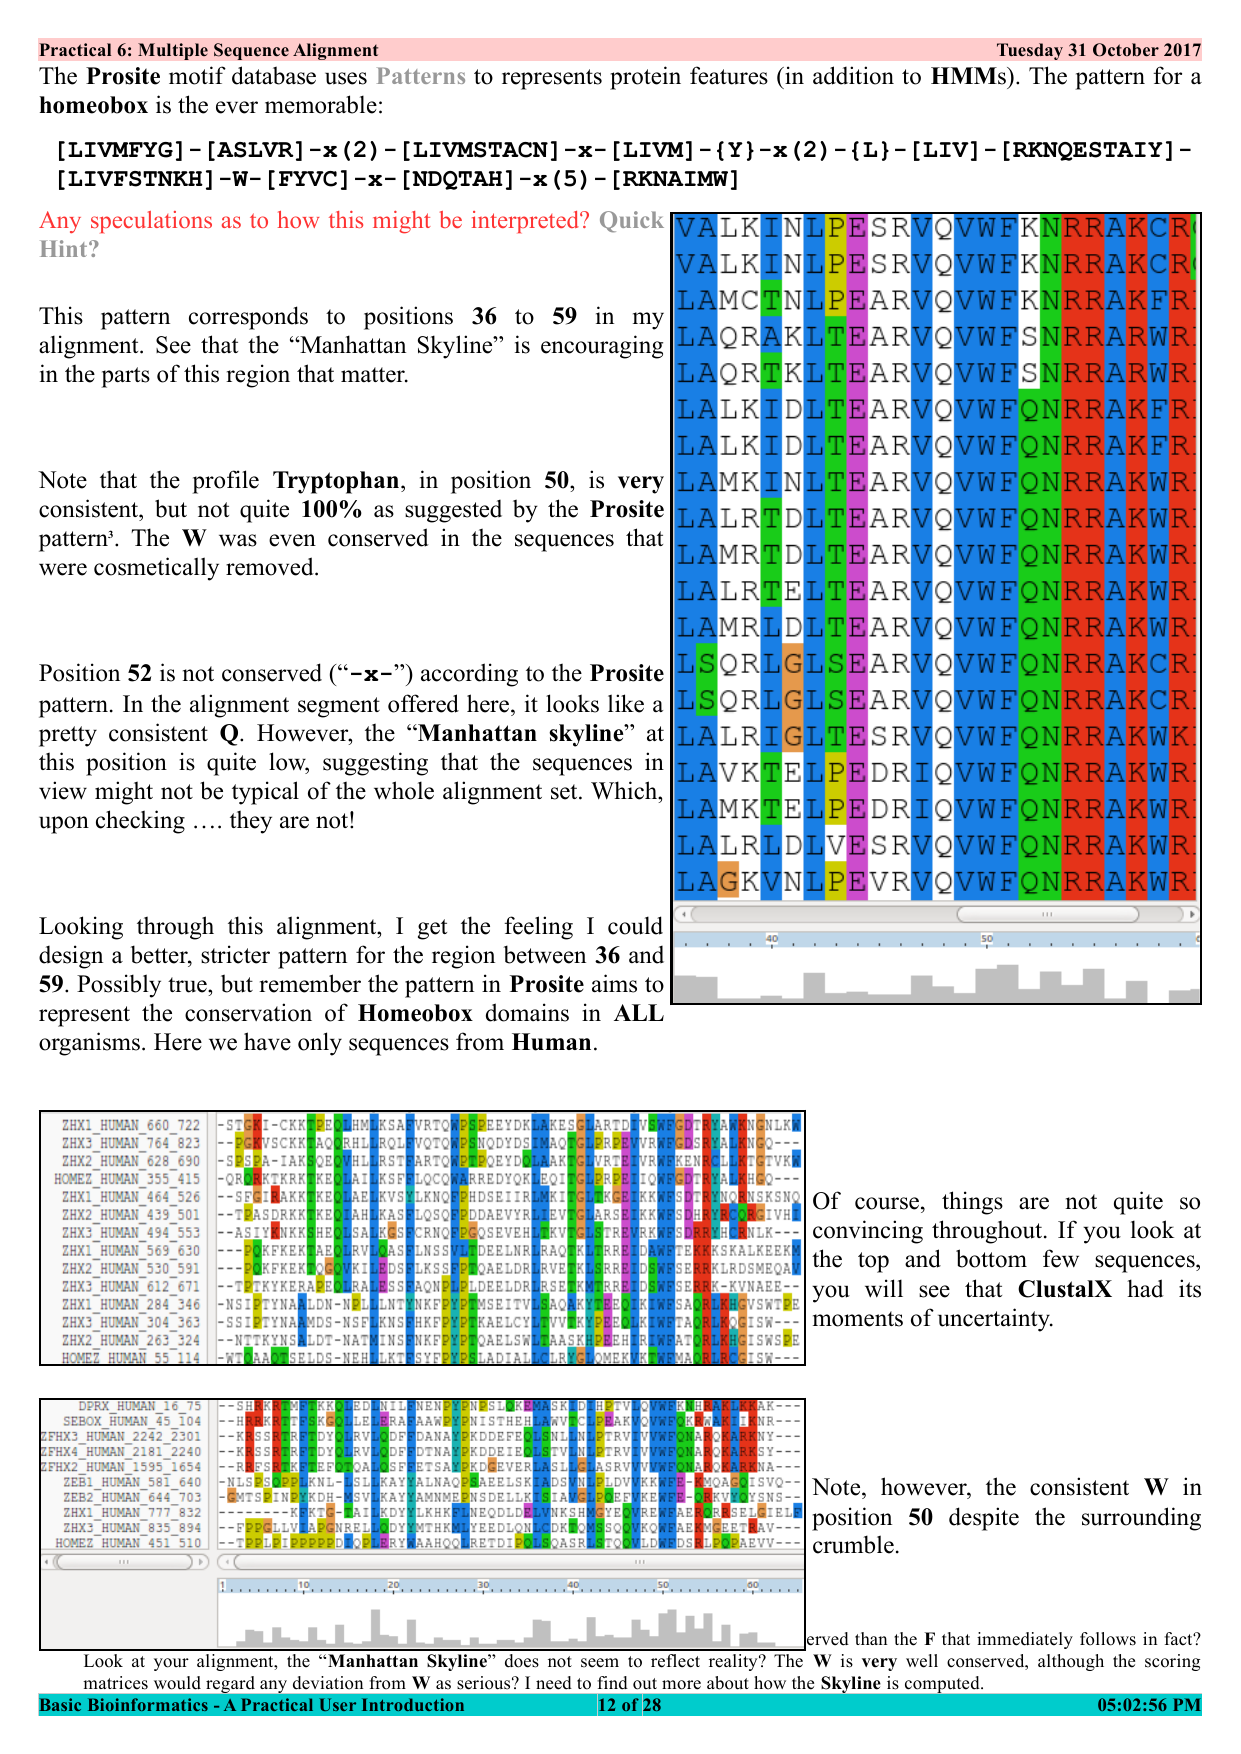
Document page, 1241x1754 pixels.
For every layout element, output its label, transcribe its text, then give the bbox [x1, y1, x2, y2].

picture [673, 214, 1200, 1003]
text Note that the profile Tryptophan, in position 50, is very consistent, but not quite 100% as suggested by the Prosite pattern. The W was even conserved in the sequences that were cosmetically removed. [38, 465, 670, 581]
picture [41, 1400, 804, 1649]
text [LIVMFYG]-[ASLVR]-x(2)-[LIVMSTACN]-x-[LIVM]-{Y}-x(2)-{L}-[LIV]-[RKNQESTAIY]-[LIVFSTNKH]-W-[FYVC]-x-[NDQTAH]-x(5)-[RKNAIMW] [53, 136, 1202, 193]
text Looking through this alignment, I get the feeling I could design a better, stricter pattern for the region between 36 and 59. Possibly true, but remember the pattern in Prosite aims to represent the conservation of Homeobox domains in ALL organisms. Here we have only sequences from Human. [38, 911, 1202, 1056]
text Note, however, the consistent W in position 50 despite the surrounding crumble. [806, 1472, 1202, 1559]
picture [41, 1112, 804, 1364]
text This pattern corresponds to positions 36 to 59 in my alignment. See that the “Manhattan Skyline” is encouraging in the parts of this region that matter. [38, 301, 670, 388]
text Of course, things are not quite so convincing throughout. If you look at the top and bottom few sequences, you will see that ClustalX had its moments of uncertainty. [806, 1186, 1202, 1332]
text From the “Manhattan Skyline”, you can see the conservation is less than 100%. Less conserved than the F that immediately follows in fact? Look at your alignment, the “Manhattan Skyline” does not seem to reflect reality? The W is very well conserved, although the scoring matrices would regard any deviation from W as serious? I need to find out more about how the Skyline is computed. [40, 1627, 1202, 1693]
text Any speculations as to how this might be interpreted? Quick Hint? [38, 205, 1202, 263]
text The Prosite motif database uses Patterns to represents protein features (in addition to HMMs). The pattern for a homeobox is the ever memorable: [38, 61, 1202, 119]
text Position 52 is not conserved (“-x-”) according to the Prosite pattern. In the alignment segment offered here, it looks like a pretty consistent Q. However, the “Manhattan skyline” at this position is quite low, suggesting that the sequences in view might not be typical of the whole alignment set. Which, upon checking …. they are not! [38, 658, 670, 834]
